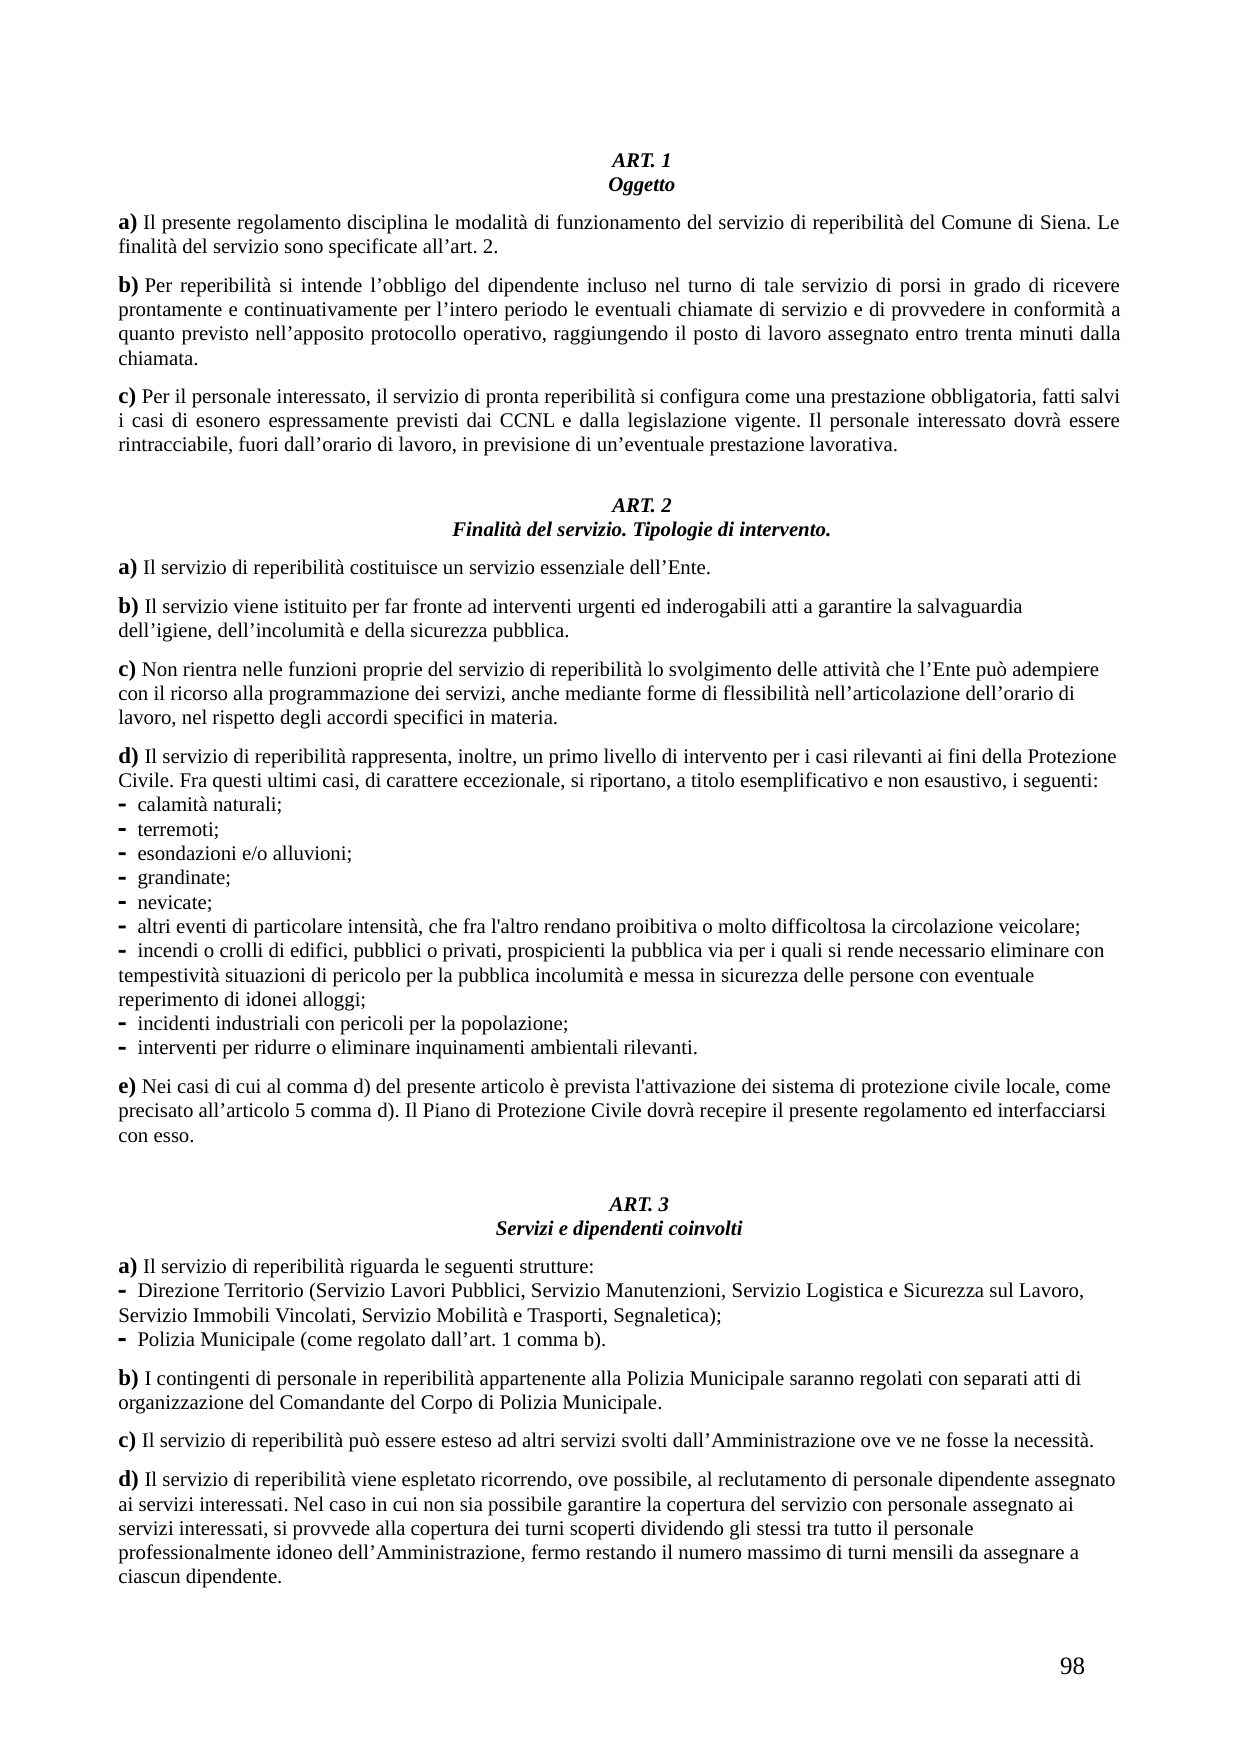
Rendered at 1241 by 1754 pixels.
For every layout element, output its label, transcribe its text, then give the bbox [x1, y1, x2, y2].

subtitle Polizia Municipale (come regolato dall’art. 1 comma b). [118, 1327, 1122, 1351]
subtitle ART. 3 [118, 1191, 1122, 1216]
list Nei casi di cui al comma d) del presente articolo è prevista l'attivazione dei sistema di protezione civile locale, come precisato all’articolo 5 comma d). Il Piano di Protezione Civile dovrà recepire il presente regolamento ed interfacciarsi con esso. [118, 1072, 1122, 1147]
subtitle ART. 1 [118, 148, 1122, 172]
list grandinate; [118, 865, 1122, 890]
list nevicate; [118, 890, 1122, 914]
subtitle ART. 2 [118, 493, 1122, 517]
list terremoti; [118, 817, 1122, 841]
subtitle Il servizio di reperibilità riguarda le seguenti strutture: [118, 1252, 1122, 1278]
list calamità naturali; [118, 792, 1122, 817]
list incidenti industriali con pericoli per la popolazione; [118, 1011, 1122, 1035]
subtitle Direzione Territorio (Servizio Lavori Pubblici, Servizio Manutenzioni, Servizio Logistica e Sicurezza sul Lavoro, Servizio Immobili Vincolati, Servizio Mobilità e Trasporti, Segnaletica); [118, 1278, 1122, 1327]
list interventi per ridurre o eliminare inquinamenti ambientali rilevanti. [118, 1035, 1122, 1060]
list Il servizio di reperibilità può essere esteso ad altri servizi svolti dall’Amministrazione ove ve ne fosse la necessità. [118, 1426, 1122, 1453]
list Per il personale interessato, il servizio di pronta reperibilità si configura come una prestazione obbligatoria, fatti salvi i casi di esonero espressamente previsti dai CCNL e dalla legislazione vigente. Il personale interessato dovrà essere rintracciabile, fuori dall’orario di lavoro, in previsione di un’eventuale prestazione lavorativa. [118, 382, 1122, 456]
list Per reperibilità si intende l’obbligo del dipendente incluso nel turno di tale servizio di porsi in grado di ricevere prontamente e continuativamente per l’intero periodo le eventuali chiamate di servizio e di provvedere in conformità a quanto previsto nell’apposito protocollo operativo, raggiungendo il posto di lavoro assegnato entro trenta minuti dalla chiamata. [118, 271, 1122, 369]
subtitle Servizi e dipendenti coinvolti [118, 1216, 1122, 1239]
list Il servizio di reperibilità rappresenta, inoltre, un primo livello di intervento per i casi rilevanti ai fini della Protezione Civile. Fra questi ultimi casi, di carattere eccezionale, si riportano, a titolo esemplificativo e non esaustivo, i seguenti: [118, 742, 1122, 792]
list esondazioni e/o alluvioni; [118, 841, 1122, 865]
list incendi o crolli di edifici, pubblici o privati, prospicienti la pubblica via per i quali si rende necessario eliminare con tempestività situazioni di pericolo per la pubblica incolumità e messa in sicurezza delle persone con eventuale reperimento di idonei alloggi; [118, 938, 1122, 1011]
list Il servizio di reperibilità costituisce un servizio essenziale dell’Ente. [118, 553, 1122, 580]
list altri eventi di particolare intensità, che fra l'altro rendano proibitiva o molto difficoltosa la circolazione veicolare; [118, 914, 1122, 938]
list Non rientra nelle funzioni proprie del servizio di reperibilità lo svolgimento delle attività che l’Ente può adempiere con il ricorso alla programmazione dei servizi, anche mediante forme di flessibilità nell’articolazione dell’orario di lavoro, nel rispetto degli accordi specifici in materia. [118, 655, 1122, 729]
list Il presente regolamento disciplina le modalità di funzionamento del servizio di reperibilità del Comune di Siena. Le finalità del servizio sono specificate all’art. 2. [118, 208, 1122, 258]
subtitle Oggetto [118, 172, 1122, 196]
list Il servizio di reperibilità viene espletato ricorrendo, ove possibile, al reclutamento di personale dipendente assegnato ai servizi interessati. Nel caso in cui non sia possibile garantire la copertura del servizio con personale assegnato ai servizi interessati, si provvede alla copertura dei turni scoperti dividendo gli stessi tra tutto il personale professionalmente idoneo dell’Amministrazione, fermo restando il numero massimo di turni mensili da assegnare a ciascun dipendente. [118, 1465, 1122, 1588]
subtitle Finalità del servizio. Tipologie di intervento. [118, 517, 1122, 541]
list Il servizio viene istituito per far fronte ad interventi urgenti ed inderogabili atti a garantire la salvaguardia dell’igiene, dell’incolumità e della sicurezza pubblica. [118, 592, 1122, 642]
subtitle I contingenti di personale in reperibilità appartenente alla Polizia Municipale saranno regolati con separati atti di organizzazione del Comandante del Corpo di Polizia Municipale. [118, 1363, 1122, 1414]
